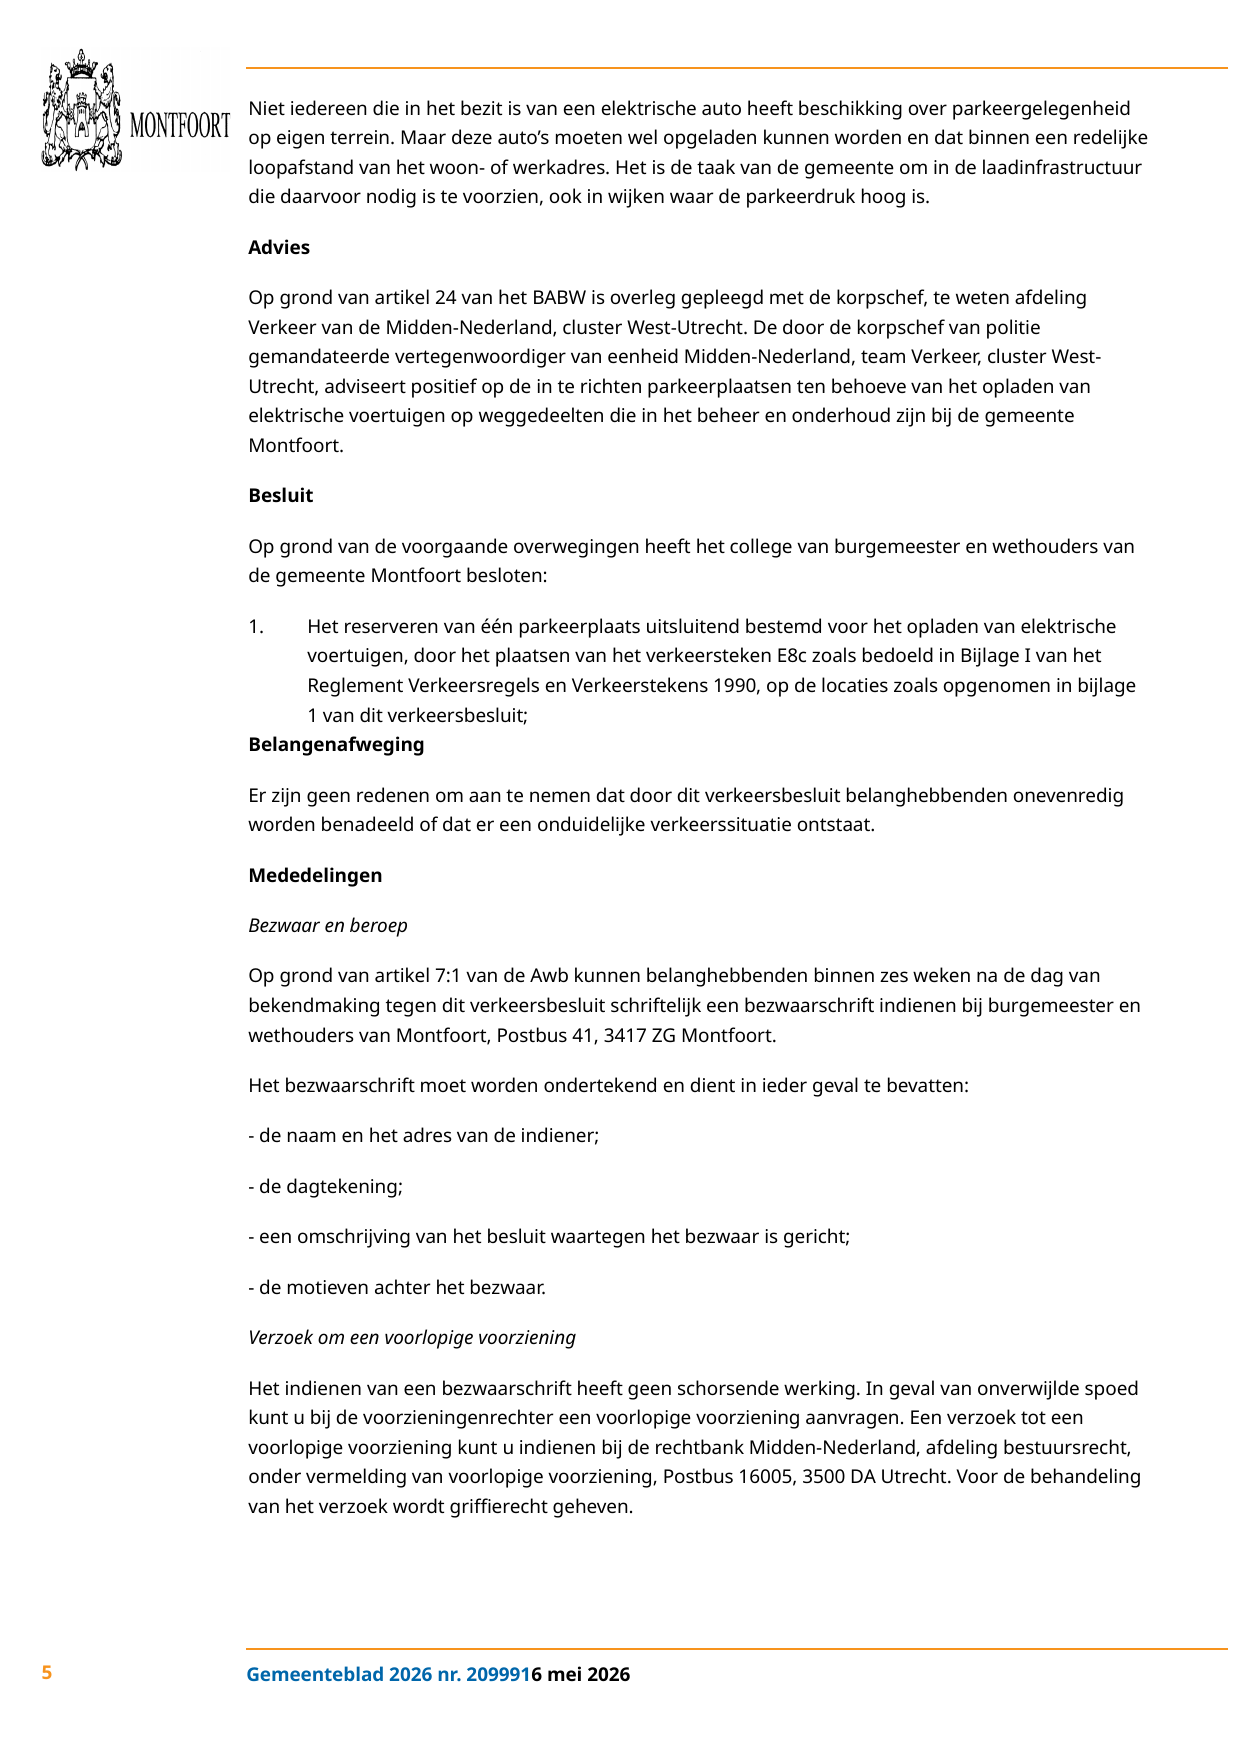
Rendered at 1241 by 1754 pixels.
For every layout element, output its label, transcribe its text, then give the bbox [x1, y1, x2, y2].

text - een omschrijving van het besluit waartegen het bezwaar is gericht; [248, 1223, 1152, 1249]
picture [41, 47, 231, 172]
text - de dagtekening; [248, 1173, 1152, 1199]
text Advies [248, 234, 1152, 260]
text Op grond van de voorgaande overwegingen heeft het college van burgemeester en wethouders van de gemeente Montfoort besloten: [248, 533, 1152, 588]
text Belangenafweging [248, 731, 1152, 757]
text Verzoek om een voorlopige voorziening [248, 1324, 1152, 1350]
text Het bezwaarschrift moet worden ondertekend en dient in ieder geval te bevatten: [248, 1072, 1152, 1098]
text - de motieven achter het bezwaar. [248, 1274, 1152, 1300]
list Het reserveren van één parkeerplaats uitsluitend bestemd voor het opladen van elektrische voertuigen, door het plaatsen van het verkeersteken E8c zoals bedoeld in Bijlage I van het Reglement Verkeersregels en Verkeerstekens 1990, op de locaties zoals opgenomen in bijlage 1 van dit verkeersbesluit; [248, 613, 1152, 728]
text Er zijn geen redenen om aan te nemen dat door dit verkeersbesluit belanghebbenden onevenredig worden benadeeld of dat er een onduidelijke verkeerssituatie ontstaat. [248, 782, 1152, 837]
text Mededelingen [248, 862, 1152, 888]
text - de naam en het adres van de indiener; [248, 1123, 1152, 1148]
text Op grond van artikel 7:1 van de Awb kunnen belanghebbenden binnen zes weken na de dag van bekendmaking tegen dit verkeersbesluit schriftelijk een bezwaarschrift indienen bij burgemeester en wethouders van Montfoort, Postbus 41, 3417 ZG Montfoort. [248, 963, 1152, 1048]
text Op grond van artikel 24 van het BABW is overleg gepleegd met de korpschef, te weten afdeling Verkeer van de Midden-Nederland, cluster West-Utrecht. De door de korpschef van politie gemandateerde vertegenwoordiger van eenheid Midden-Nederland, team Verkeer, cluster West-Utrecht, adviseert positief op de in te richten parkeerplaatsen ten behoeve van het opladen van elektrische voertuigen op weggedeelten die in het beheer en onderhoud zijn bij de gemeente Montfoort. [248, 284, 1152, 458]
text Niet iedereen die in het bezit is van een elektrische auto heeft beschikking over parkeergelegenheid op eigen terrein. Maar deze auto’s moeten wel opgeladen kunnen worden en dat binnen een redelijke loopafstand van het woon- of werkadres. Het is de taak van de gemeente om in de laadinfrastructuur die daarvoor nodig is te voorzien, ook in wijken waar de parkeerdruk hoog is. [248, 95, 1152, 209]
text Besluit [248, 483, 1152, 508]
text Het indienen van een bezwaarschrift heeft geen schorsende werking. In geval van onverwijlde spoed kunt u bij de voorzieningenrechter een voorlopige voorziening aanvragen. Een verzoek tot een voorlopige voorziening kunt u indienen bij de rechtbank Midden-Nederland, afdeling bestuursrecht, onder vermelding van voorlopige voorziening, Postbus 16005, 3500 DA Utrecht. Voor de behandeling van het verzoek wordt griffierecht geheven. [248, 1375, 1152, 1519]
text Bezwaar en beroep [248, 912, 1152, 938]
